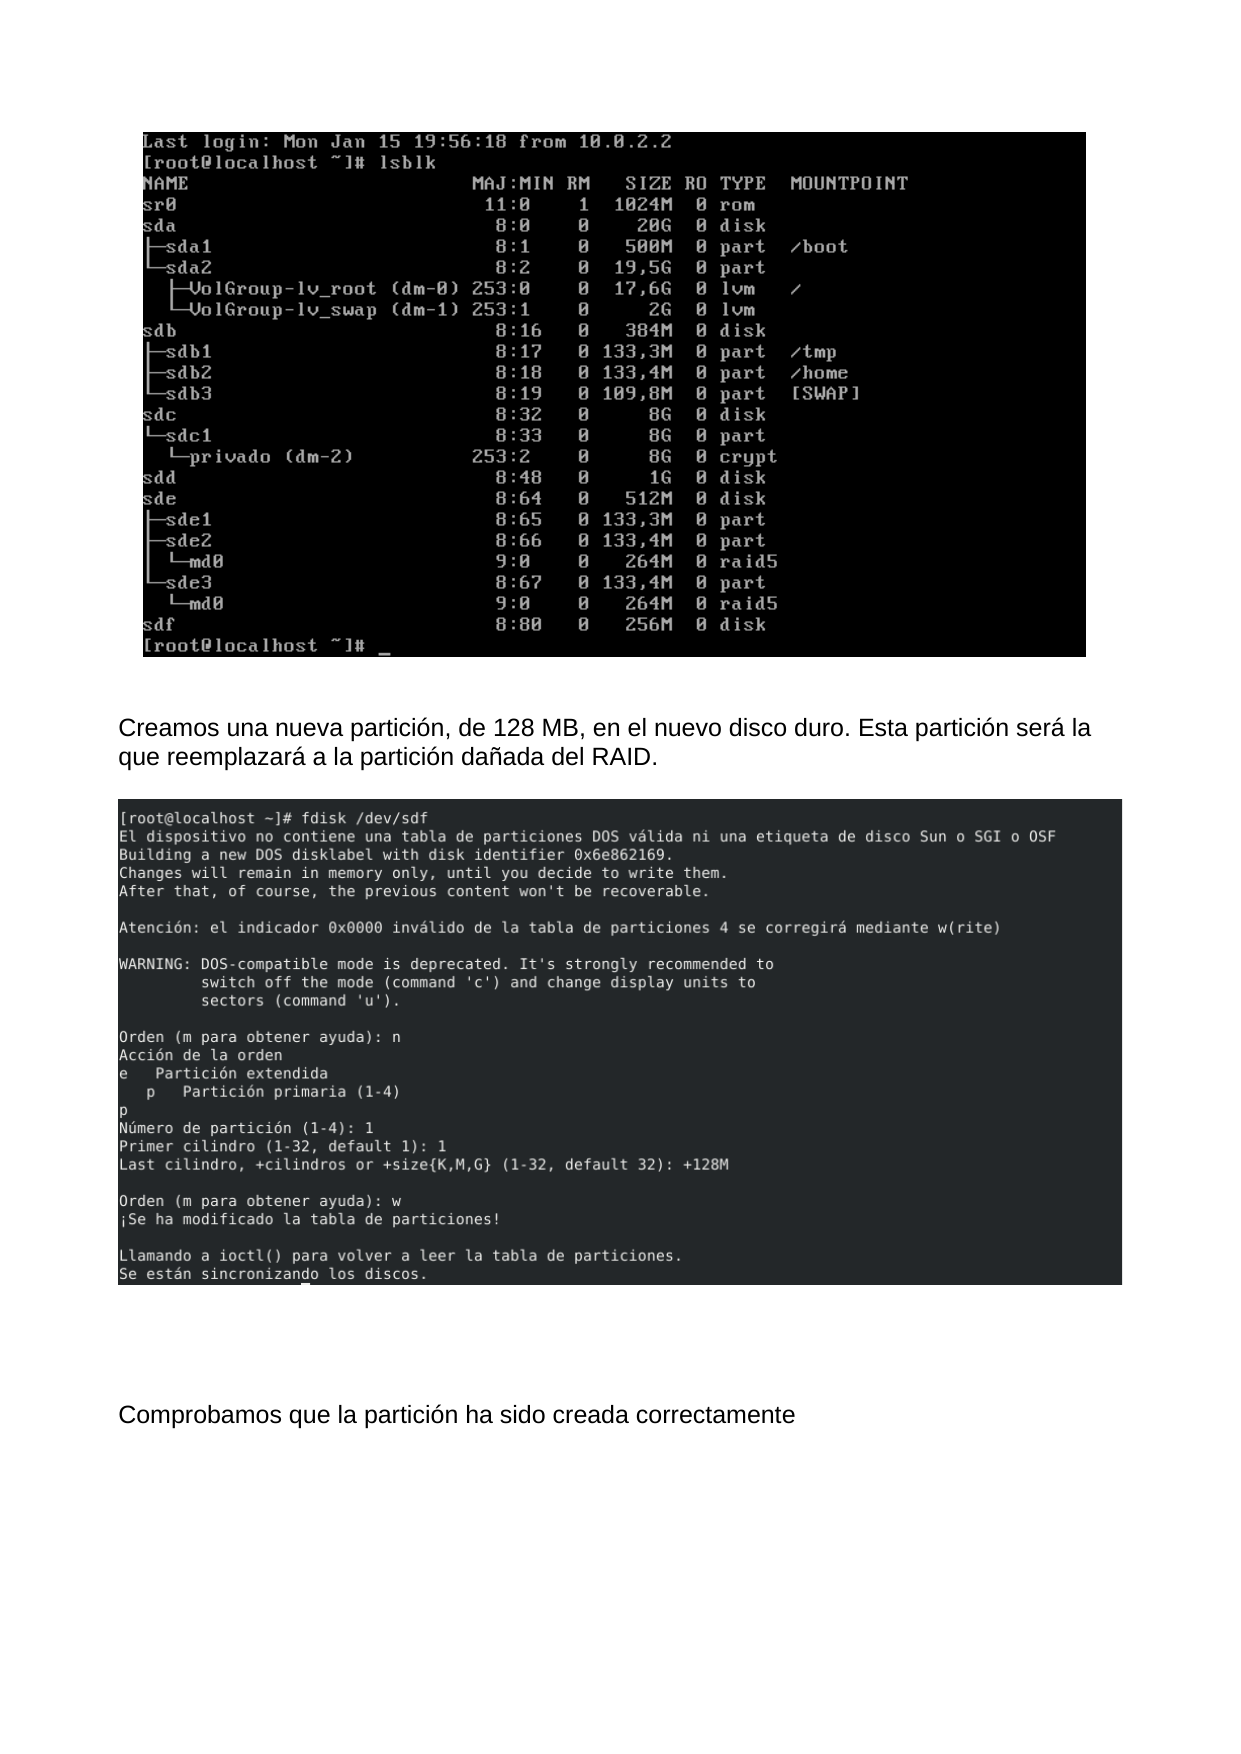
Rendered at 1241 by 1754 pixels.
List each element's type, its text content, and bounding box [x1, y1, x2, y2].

picture [118, 799, 1123, 1285]
text Comprobamos que la partición ha sido creada correctamente [118, 1400, 1122, 1428]
picture [143, 132, 1086, 657]
text Creamos una nueva partición, de 128 MB, en el nuevo disco duro. Esta partición será la que reemplazará a la partición dañada del RAID. [118, 713, 1122, 770]
